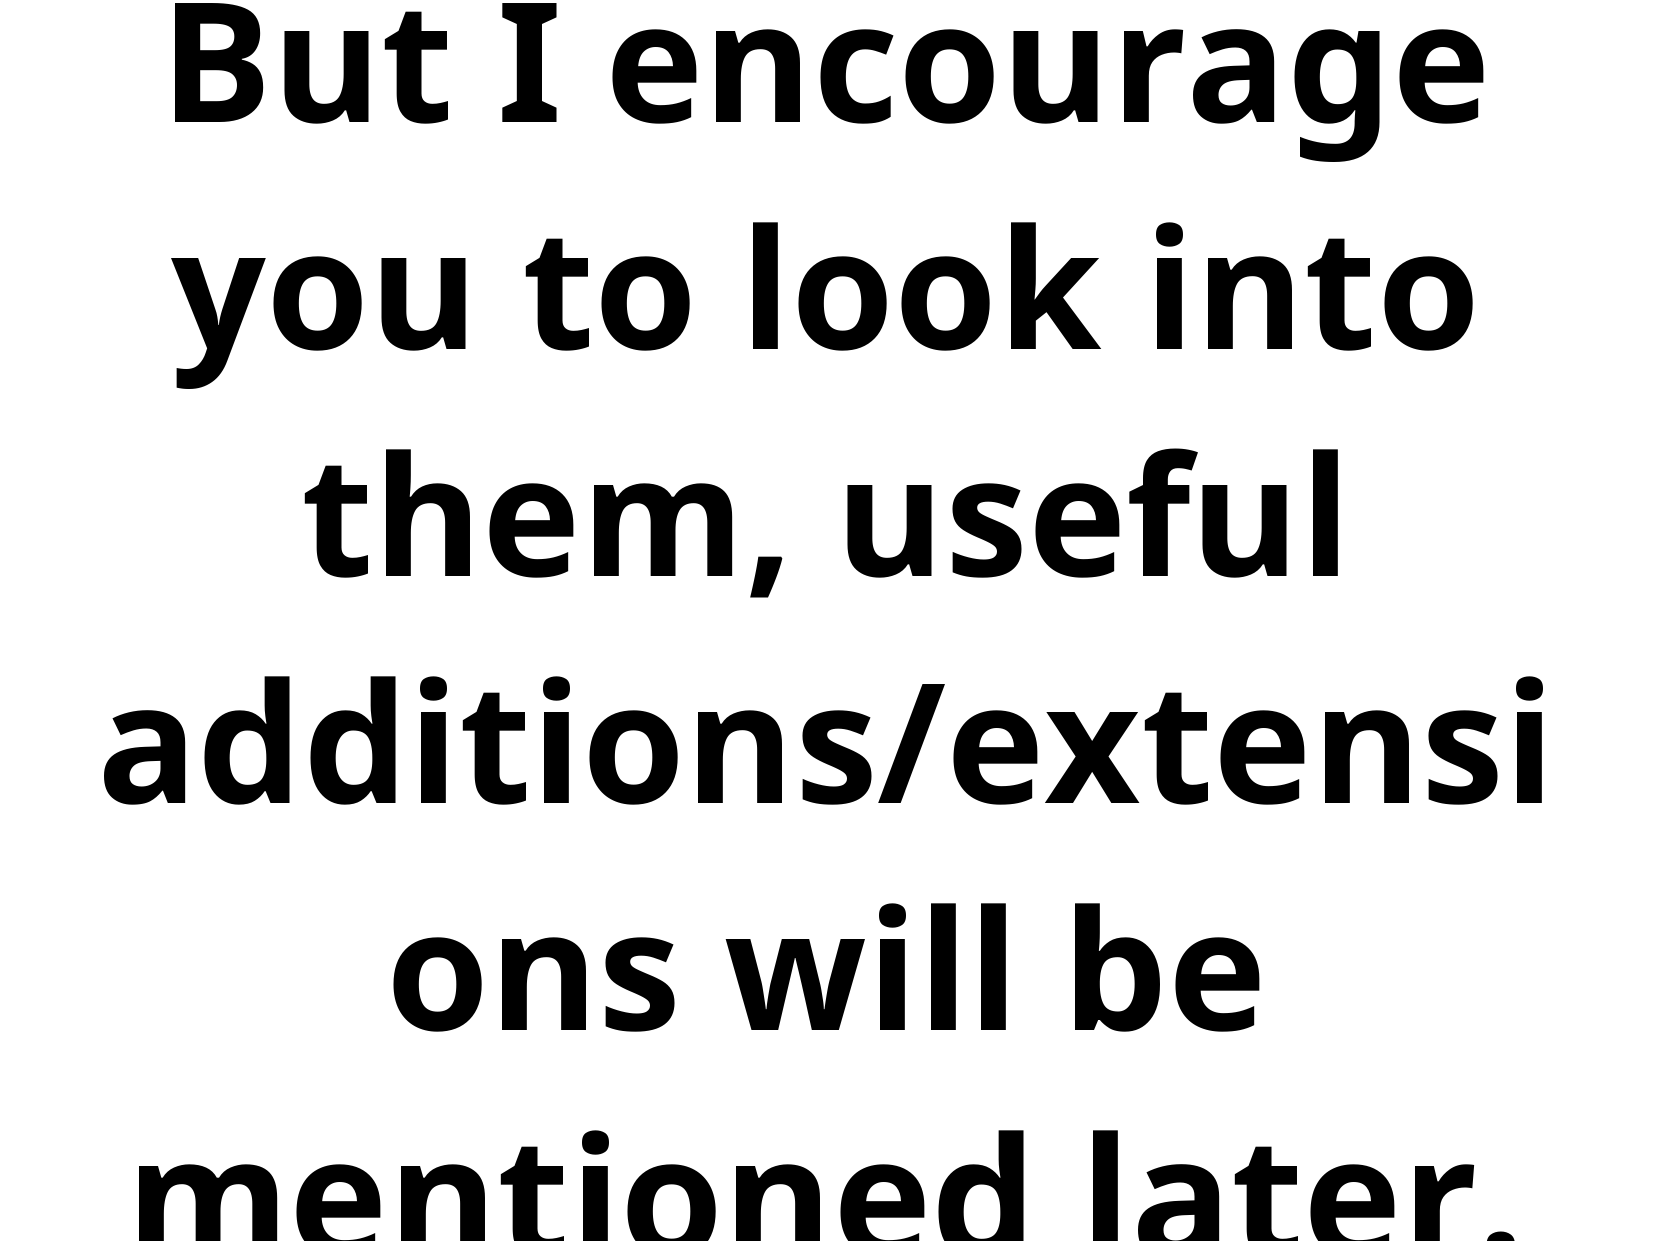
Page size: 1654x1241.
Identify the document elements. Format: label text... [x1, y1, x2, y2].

title But I encourage you to look into them, useful additions/extensions will be mentioned later. [82, 49, 1571, 1201]
